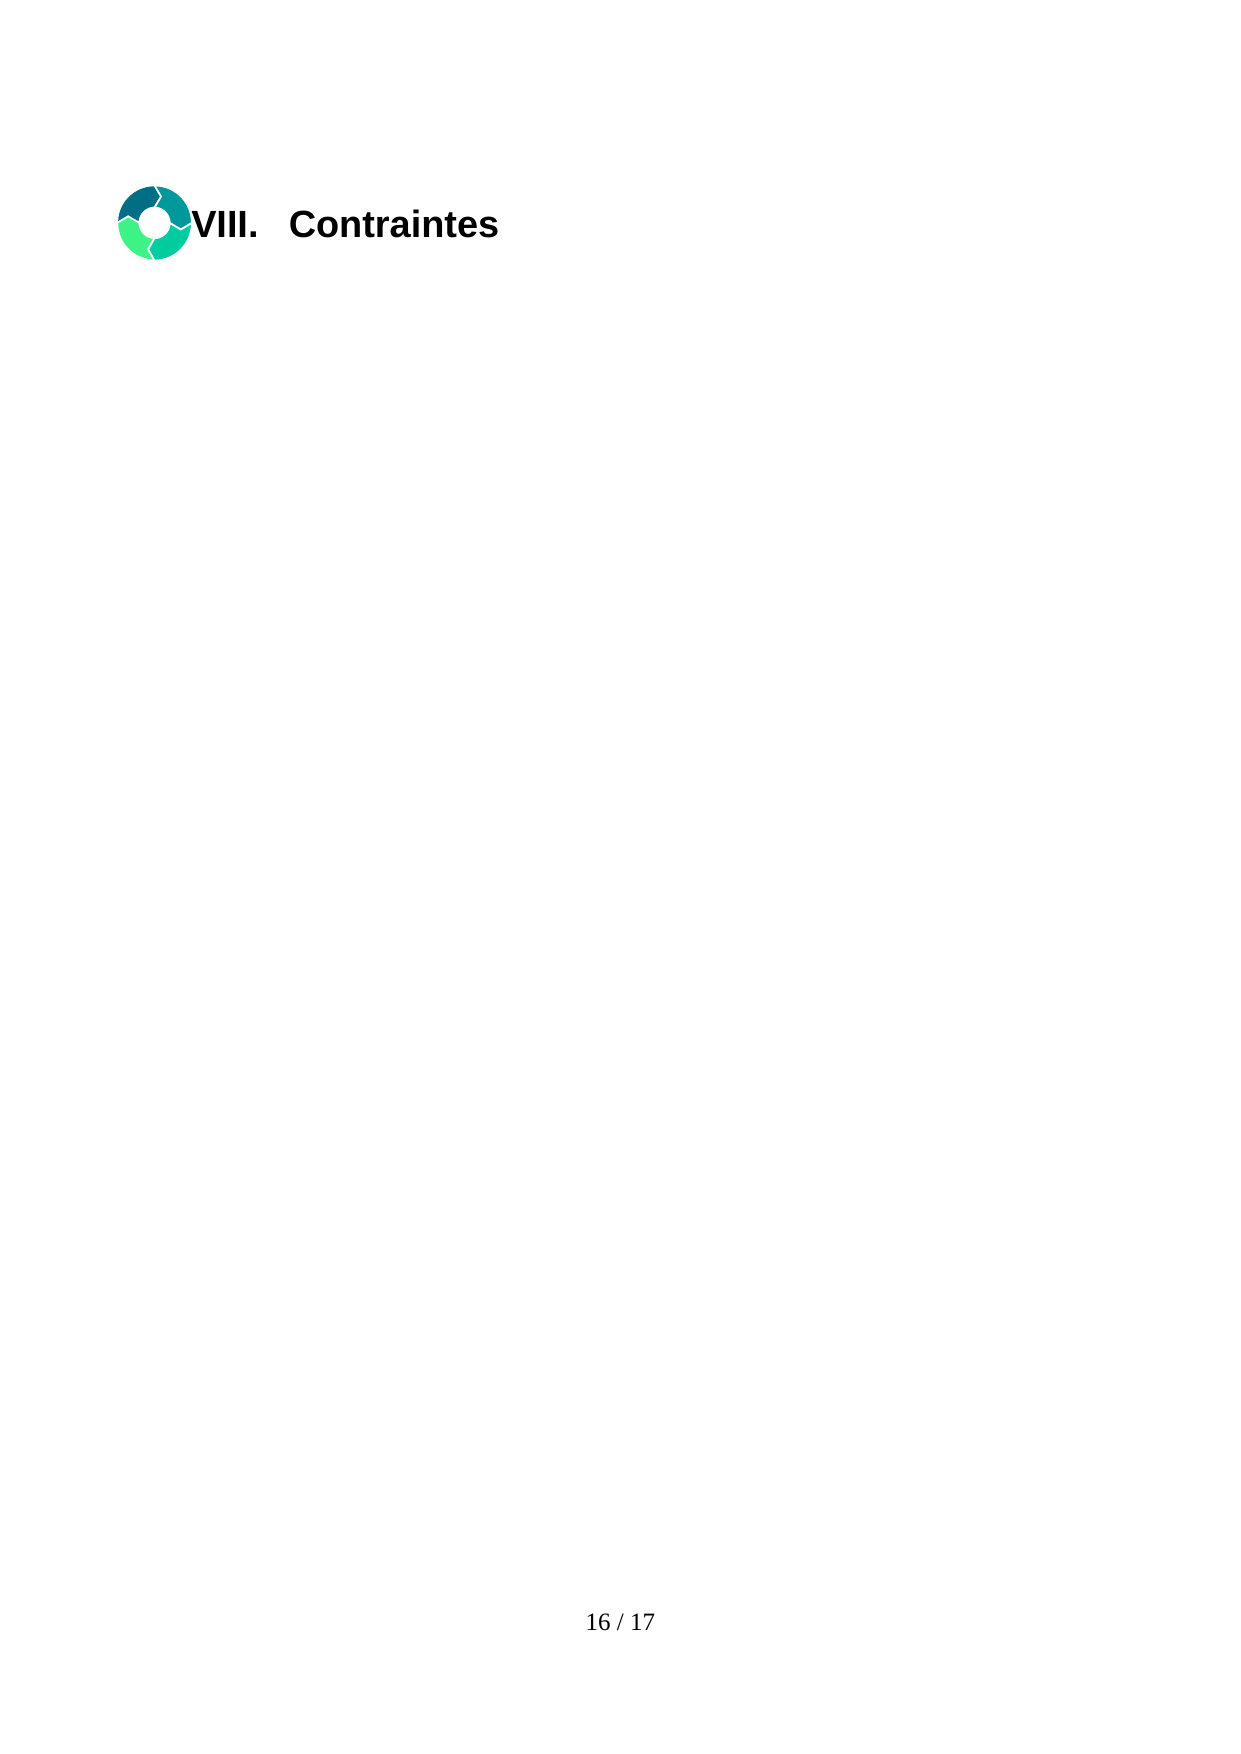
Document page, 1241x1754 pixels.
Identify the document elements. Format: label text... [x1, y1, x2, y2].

subtitle Contraintes [172, 201, 1122, 245]
subtitle [135, 202, 171, 245]
